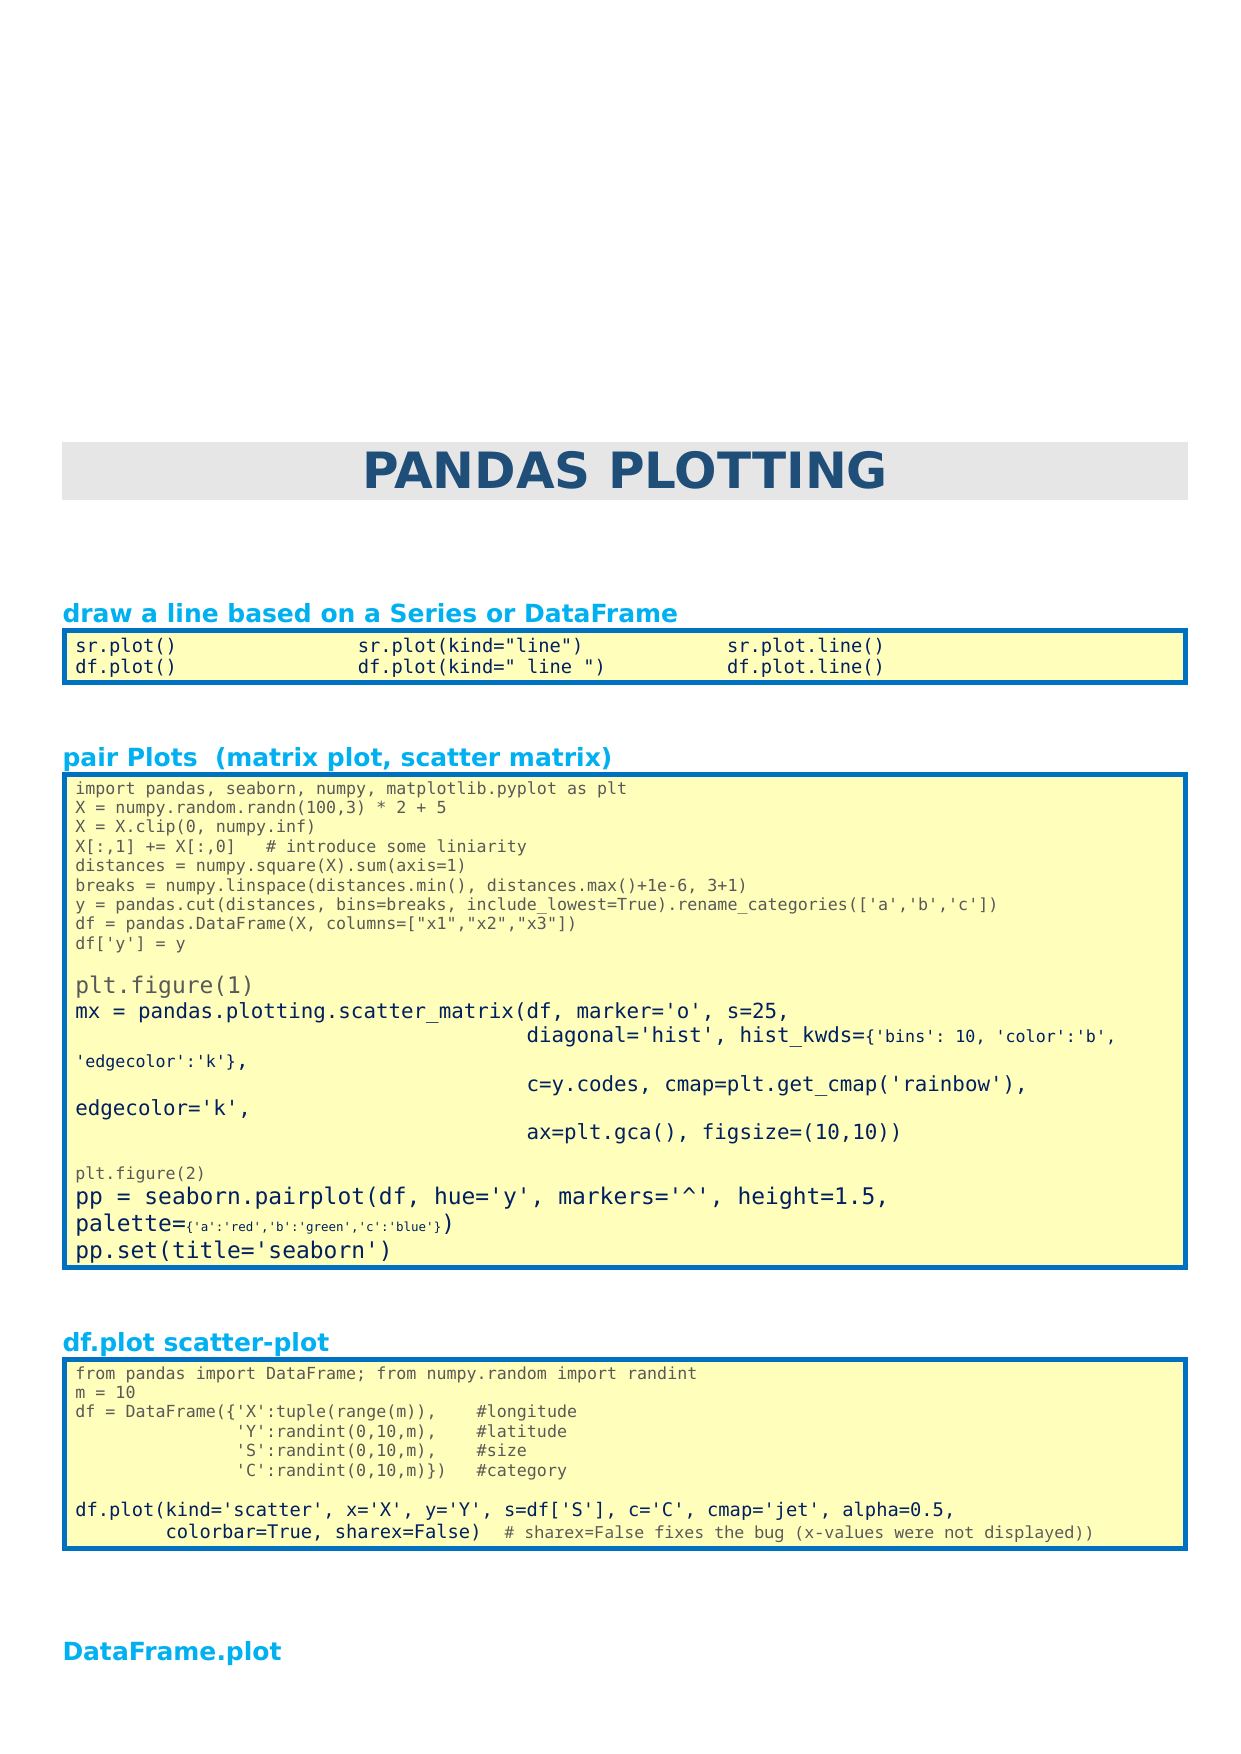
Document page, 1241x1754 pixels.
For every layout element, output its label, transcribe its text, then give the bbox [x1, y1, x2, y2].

text breaks = numpy.linspace(distances.min(), distances.max()+1e-6, 3+1) [67, 869, 1183, 888]
text 'S':randint(0,10,m), #size [67, 1434, 1183, 1454]
title draw a line based on a Series or DataFrame [62, 599, 1188, 628]
text import pandas, seaborn, numpy, matplotlib.pyplot as plt [67, 777, 1183, 791]
text y = pandas.cut(distances, bins=breaks, include_lowest=True).rename_categories(['a','b','c']) [67, 888, 1183, 907]
title DataFrame.plot [62, 1637, 1188, 1666]
text m = 10 [67, 1376, 1183, 1396]
text plt.figure(1) [67, 966, 1183, 992]
text pp.set(title='seaborn') [67, 1230, 1183, 1265]
text df.plot(kind='scatter', x='X', y='Y', s=df['S'], c='C', cmap='jet', alpha=0.5, [67, 1492, 1183, 1514]
text X = numpy.random.randn(100,3) * 2 + 5 [67, 791, 1183, 811]
text distances = numpy.square(X).sum(axis=1) [67, 849, 1183, 869]
text df = pandas.DataFrame(X, columns=["x1","x2","x3"]) [67, 907, 1183, 927]
text colorbar=True, sharex=False) # sharex=False fixes the bug (x-values were not displayed)) [67, 1514, 1183, 1546]
text c=y.codes, cmap=plt.get_cmap('rainbow'), edgecolor='k', [67, 1065, 1183, 1114]
text 'C':randint(0,10,m)}) #category [67, 1454, 1183, 1473]
text df = DataFrame({'X':tuple(range(m)), #longitude [67, 1396, 1183, 1415]
text diagonal='hist', hist_kwds={'bins': 10, 'color':'b', 'edgecolor':'k'}, [67, 1017, 1183, 1065]
text pp = seaborn.pairplot(df, hue='y', markers='^', height=1.5, palette={'a':'red','b':'green','c':'blue'}) [67, 1177, 1183, 1230]
text 'Y':randint(0,10,m), #latitude [67, 1415, 1183, 1434]
text ax=plt.gca(), figsize=(10,10)) [67, 1114, 1183, 1138]
text X[:,1] += X[:,0] # introduce some liniarity [67, 830, 1183, 849]
text df.plot() df.plot(kind=" line ") df.plot.line() [67, 650, 1183, 680]
text sr.plot() sr.plot(kind="line") sr.plot.line() [67, 633, 1183, 650]
text df['y'] = y [67, 927, 1183, 946]
title pair Plots (matrix plot, scatter matrix) [62, 743, 1188, 772]
text plt.figure(2) [67, 1157, 1183, 1177]
title df.plot scatter-plot [62, 1328, 1188, 1357]
subtitle PANDAS PLOTTING [62, 442, 1188, 500]
text X = X.clip(0, numpy.inf) [67, 811, 1183, 830]
text mx = pandas.plotting.scatter_matrix(df, marker='o', s=25, [67, 992, 1183, 1017]
text from pandas import DataFrame; from numpy.random import randint [67, 1362, 1183, 1376]
